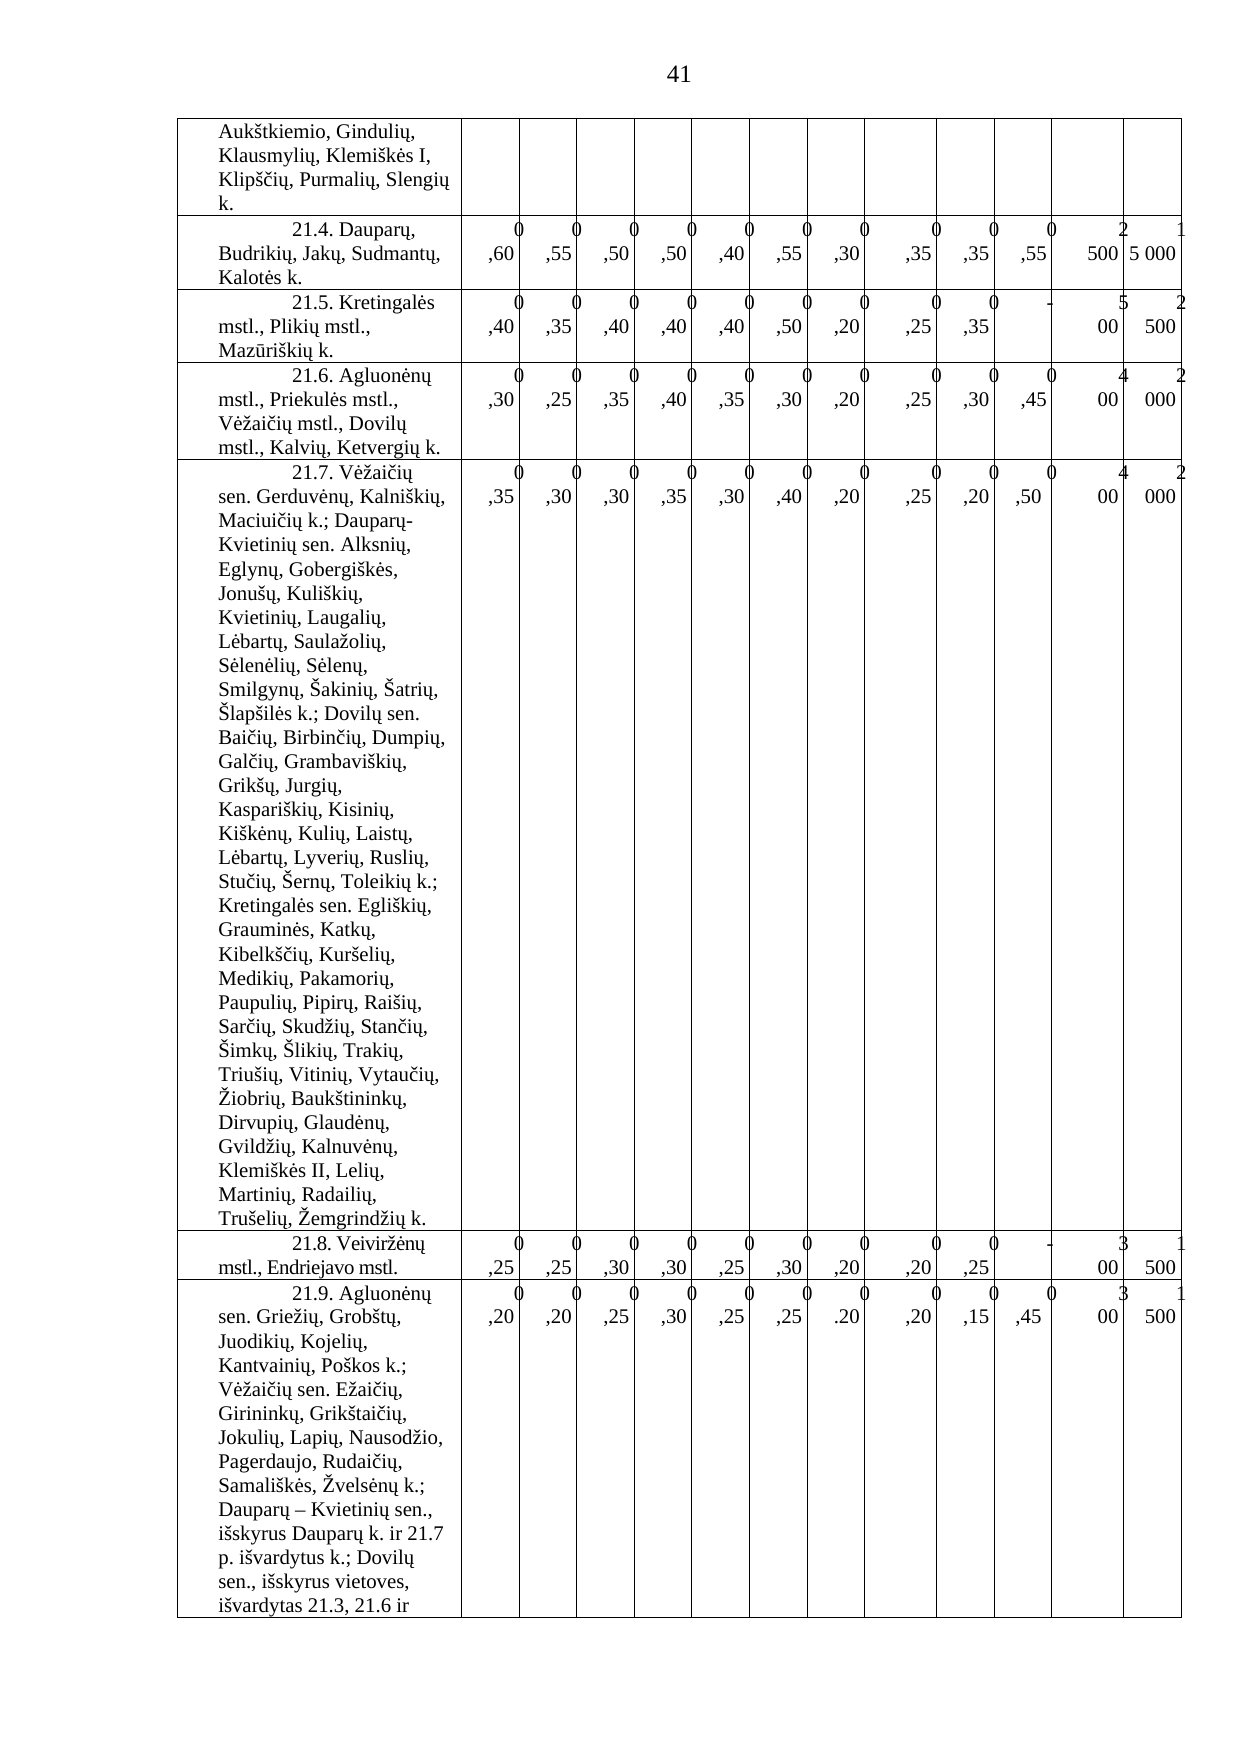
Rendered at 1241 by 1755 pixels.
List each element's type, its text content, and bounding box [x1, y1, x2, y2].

table_cell 0,50 [577, 216, 634, 289]
table_cell 2 500 [1124, 290, 1181, 362]
table_cell 0,30 [462, 363, 519, 459]
table_cell 0,25 [865, 290, 936, 362]
table_cell 0,25 [577, 1280, 634, 1617]
table_cell 0,20 [865, 1231, 936, 1279]
table_cell 0,35 [865, 119, 936, 215]
table_cell 0,30 [808, 216, 864, 289]
table_cell 0,55 [750, 119, 807, 215]
table_cell 0,25 [937, 1231, 994, 1279]
table_cell 0,15 [937, 1280, 994, 1617]
table_cell 0,20 [808, 1231, 864, 1279]
table_cell 0,35 [577, 363, 634, 459]
table_cell 400 [1052, 460, 1123, 1230]
table_cell 0,35 [462, 460, 519, 1230]
table_cell 0,30 [635, 1231, 691, 1279]
table_cell 0,60 [995, 119, 1051, 215]
table_cell 0,35 [937, 290, 994, 362]
table_cell 0,50 [635, 216, 691, 289]
table_cell - [995, 1231, 1051, 1279]
table_cell 0,30 [750, 1231, 807, 1279]
table_cell 0,55 [520, 119, 576, 215]
table_cell 0,35 [937, 216, 994, 289]
table_cell 0,25 [520, 363, 576, 459]
table_cell 400 [1052, 363, 1123, 459]
table_cell 0,55 [520, 216, 576, 289]
table_cell 0,35 [865, 216, 936, 289]
table_cell 0,50 [635, 119, 691, 215]
table_cell 0,30 [635, 1280, 691, 1617]
table_cell 0,40 [692, 216, 749, 289]
table_cell 0,40 [750, 460, 807, 1230]
table_cell 0,25 [520, 1231, 576, 1279]
table_cell 0,40 [692, 119, 749, 215]
table_cell 0,30 [577, 460, 634, 1230]
table_cell 0,40 [692, 290, 749, 362]
table_cell 0,25 [692, 1231, 749, 1279]
table_cell 0,40 [635, 363, 691, 459]
table_cell 0,35 [635, 460, 691, 1230]
table_cell 0,20 [520, 1280, 576, 1617]
table_cell 2 500 [1052, 216, 1123, 289]
table_cell 300 [1052, 1231, 1123, 1279]
table_cell 0,35 [937, 119, 994, 215]
table_cell 0,50 [750, 290, 807, 362]
table_cell 12 000 [1124, 119, 1181, 215]
table_cell 21.7. Vėžaičių sen. Gerduvėnų, Kalniškių, Maciuičių k.; Dauparų-Kvietinių sen. Alksnių, Eglynų, Gobergiškės, Jonušų, Kuliškių, Kvietinių, Laugalių, Lėbartų, Saulažolių, Sėlenėlių, Sėlenų, Smilgynų, Šakinių, Šatrių, Šlapšilės k.; Dovilų sen. Baičių, Birbinčių, Dumpių, Galčių, Grambaviškių, Grikšų, Jurgių, Kaspariškių, Kisinių, Kiškėnų, Kulių, Laistų, Lėbartų, Lyverių, Ruslių, Stučių, Šernų, Toleikių k.; Kretingalės sen. Egliškių, Grauminės, Katkų, Kibelkščių, Kuršelių, Medikių, Pakamorių, Paupulių, Pipirų, Raišių, Sarčių, Skudžių, Stančių, Šimkų, Šlikių, Trakių, Triušių, Vitinių, Vytaučių, Žiobrių, Baukštininkų, Dirvupių, Glaudėnų, Gvildžių, Kalnuvėnų, Klemiškės II, Lelių, Martinių, Radailių, Trušelių, Žemgrindžių k. [178, 460, 461, 1230]
table_cell 2 000 [1124, 363, 1181, 459]
table_cell 0,55 [750, 216, 807, 289]
table_cell 0,30 [937, 363, 994, 459]
table_cell 0,50 [577, 119, 634, 215]
table_cell 0,25 [692, 1280, 749, 1617]
table_cell 0,20 [937, 460, 994, 1230]
table_cell 0,30 [577, 1231, 634, 1279]
table_cell 0,25 [865, 363, 936, 459]
table_cell 0,25 [865, 460, 936, 1230]
table_cell 0,45 [995, 1280, 1051, 1617]
table_cell 0,20 [865, 1280, 936, 1617]
table_cell 1 500 [1124, 1231, 1181, 1279]
table_cell 21.6. Agluonėnų mstl., Priekulės mstl., Vėžaičių mstl., Dovilų mstl., Kalvių, Ketvergių k. [178, 363, 461, 459]
table_cell 0,40 [462, 290, 519, 362]
table_cell 15 000 [1124, 216, 1181, 289]
table_cell 21.4. Dauparų, Budrikių, Jakų, Sudmantų, Kalotės k. [178, 216, 461, 289]
table_cell 2 000 [1124, 460, 1181, 1230]
table_cell 0,30 [520, 460, 576, 1230]
table_cell 0,45 [995, 363, 1051, 459]
table_cell 21.9. Agluonėnų sen. Griežių, Grobštų, Juodikių, Kojelių, Kantvainių, Poškos k.; Vėžaičių sen. Ežaičių, Girininkų, Grikštaičių, Jokulių, Lapių, Nausodžio, Pagerdaujo, Rudaičių, Samališkės, Žvelsėnų k.; Dauparų – Kvietinių sen., išskyrus Dauparų k. ir 21.7 p. išvardytus k.; Dovilų sen., išskyrus vietoves, išvardytas 21.3, 21.6 ir [178, 1280, 461, 1617]
table_cell 0,30 [692, 460, 749, 1230]
table_cell - [995, 290, 1051, 362]
table_cell 0,55 [995, 216, 1051, 289]
table_cell 1 500 [1124, 1280, 1181, 1617]
table_cell 0,20 [808, 363, 864, 459]
table_cell 0,50 [995, 460, 1051, 1230]
table_cell 0,40 [577, 290, 634, 362]
table_cell 0,60 [462, 119, 519, 215]
table_cell 21.8. Veiviržėnų mstl., Endriejavo mstl. [178, 1231, 461, 1279]
table_cell Aukštkiemio, Gindulių, Klausmylių, Klemiškės I, Klipščių, Purmalių, Slengių k. [178, 119, 461, 215]
table_cell 0,40 [635, 290, 691, 362]
table_cell 0,30 [750, 363, 807, 459]
table_cell 0,60 [462, 216, 519, 289]
table_cell 0,20 [808, 460, 864, 1230]
table_cell 0,25 [462, 1231, 519, 1279]
table_cell 300 [1052, 1280, 1123, 1617]
table_cell 0,35 [520, 290, 576, 362]
table_cell 2 500 [1052, 119, 1123, 215]
table_cell 0.20 [808, 1280, 864, 1617]
table_cell 500 [1052, 290, 1123, 362]
table_cell 21.5. Kretingalės mstl., Plikių mstl., Mazūriškių k. [178, 290, 461, 362]
table_cell 0,25 [750, 1280, 807, 1617]
table_cell 0,20 [462, 1280, 519, 1617]
table_cell 0,20 [808, 290, 864, 362]
table_cell 0,30 [808, 119, 864, 215]
table_cell 0,35 [692, 363, 749, 459]
